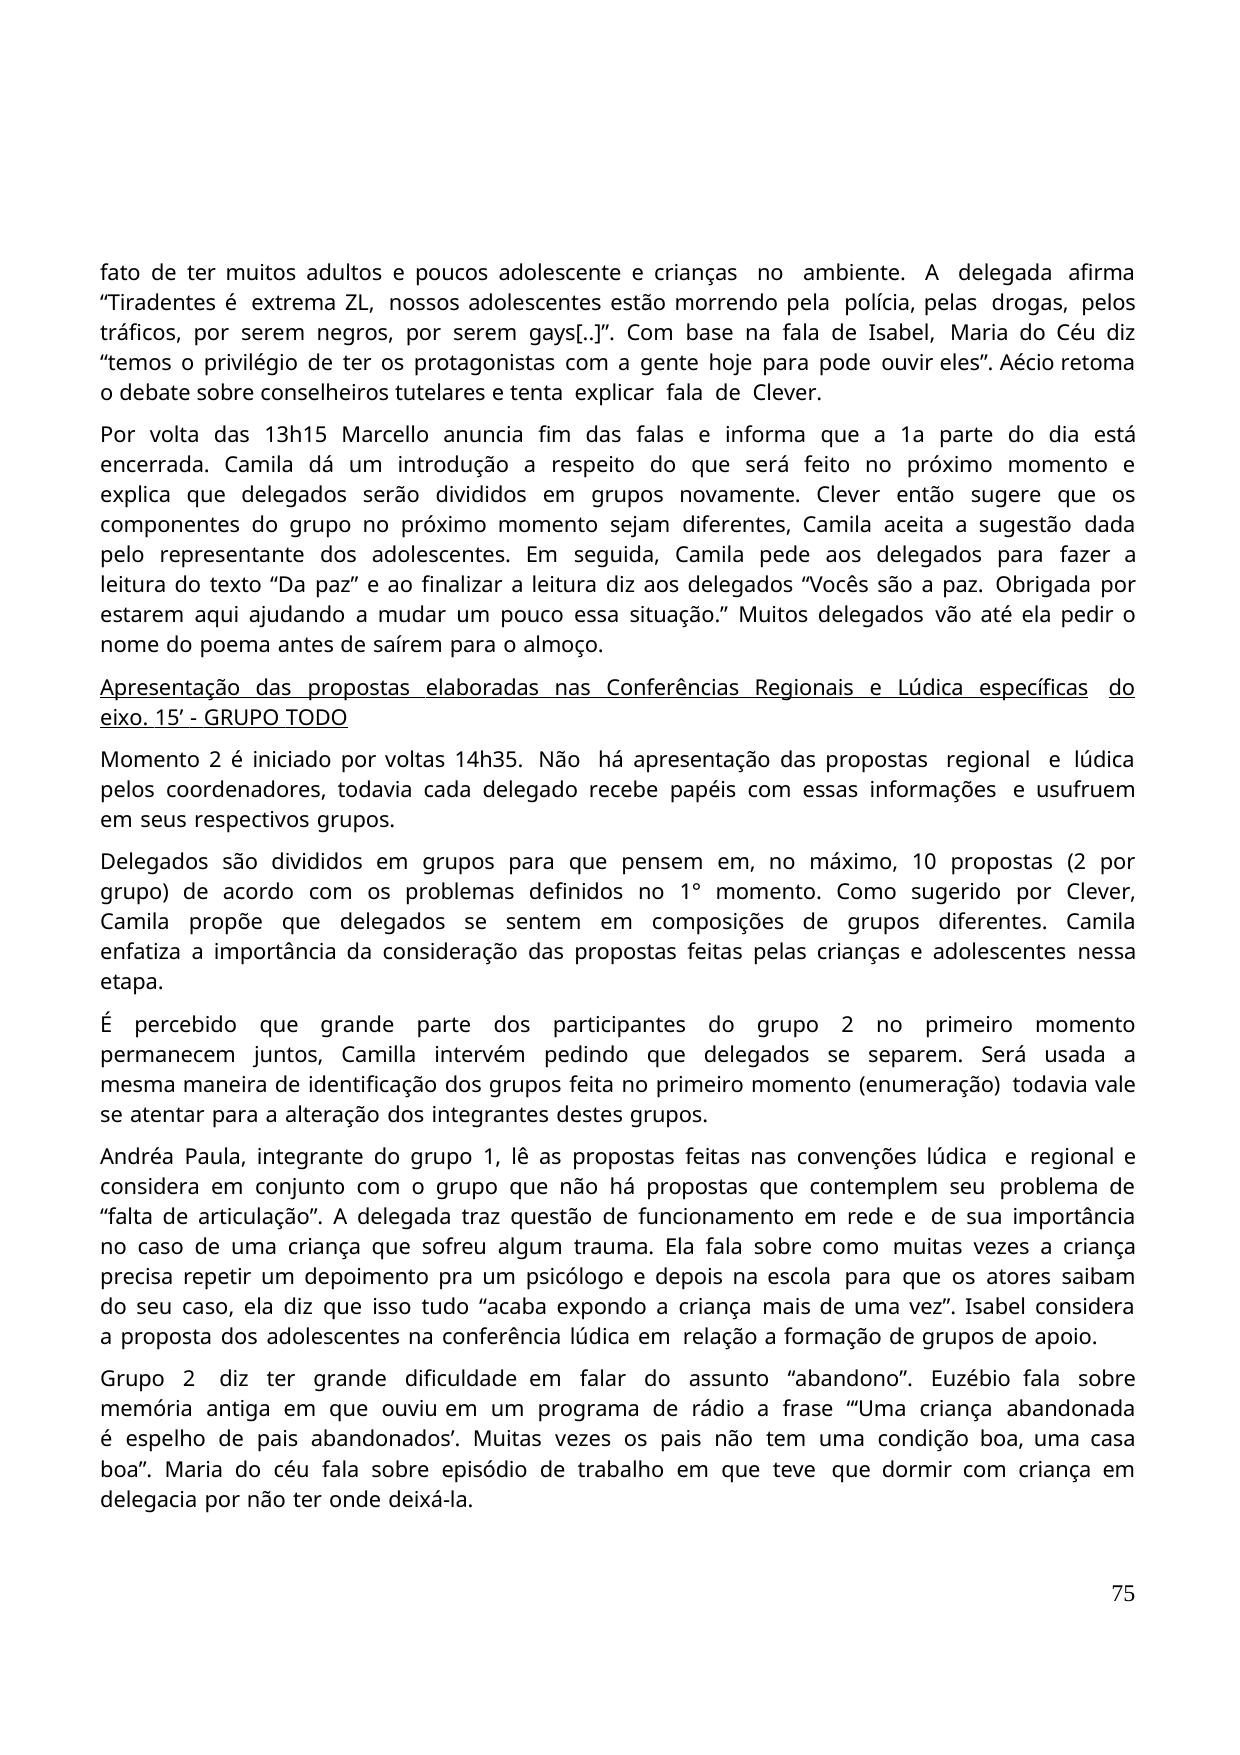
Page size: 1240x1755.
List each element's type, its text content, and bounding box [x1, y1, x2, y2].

text fato de ter muitos adultos e poucos adolescente e crianças no ambiente. A delegada afirma “Tiradentes é extrema ZL, nossos adolescentes estão morrendo pela polícia, pelas drogas, pelos tráficos, por serem negros, por serem gays[..]”. Com base na fala de Isabel, Maria do Céu diz “temos o privilégio de ter os protagonistas com a gente hoje para pode ouvir eles”. Aécio retoma o debate sobre conselheiros tutelares e tenta explicar fala de Clever. [100, 257, 1136, 407]
text Grupo 2 diz ter grande dificuldade em falar do assunto “abandono”. Euzébio fala sobre memória antiga em que ouviu em um programa de rádio a frase “‘Uma criança abandonada é espelho de pais abandonados’. Muitas vezes os pais não tem uma condição boa, uma casa boa”. Maria do céu fala sobre episódio de trabalho em que teve que dormir com criança em delegacia por não ter onde deixá-la. [100, 1363, 1136, 1514]
text É percebido que grande parte dos participantes do grupo 2 no primeiro momento permanecem juntos, Camilla intervém pedindo que delegados se separem. Será usada a mesma maneira de identificação dos grupos feita no primeiro momento (enumeração) todavia vale se atentar para a alteração dos integrantes destes grupos. [100, 1009, 1136, 1128]
text Por volta das 13h15 Marcello anuncia fim das falas e informa que a 1a parte do dia está encerrada. Camila dá um introdução a respeito do que será feito no próximo momento e explica que delegados serão divididos em grupos novamente. Clever então sugere que os componentes do grupo no próximo momento sejam diferentes, Camila aceita a sugestão dada pelo representante dos adolescentes. Em seguida, Camila pede aos delegados para fazer a leitura do texto “Da paz” e ao finalizar a leitura diz aos delegados “Vocês são a paz. Obrigada por estarem aqui ajudando a mudar um pouco essa situação.” Muitos delegados vão até ela pedir o nome do poema antes de saírem para o almoço. [100, 419, 1136, 659]
text Delegados são divididos em grupos para que pensem em, no máximo, 10 propostas (2 por grupo) de acordo com os problemas definidos no 1° momento. Como sugerido por Clever, Camila propõe que delegados se sentem em composições de grupos diferentes. Camila enfatiza a importância da consideração das propostas feitas pelas crianças e adolescentes nessa etapa. [100, 846, 1136, 996]
text Apresentação das propostas elaboradas nas Conferências Regionais e Lúdica específicas do eixo. 15’ - GRUPO TODO [100, 672, 1136, 731]
text Momento 2 é iniciado por voltas 14h35. Não há apresentação das propostas regional e lúdica pelos coordenadores, todavia cada delegado recebe papéis com essas informações e usufruem em seus respectivos grupos. [100, 744, 1136, 834]
text Andréa Paula, integrante do grupo 1, lê as propostas feitas nas convenções lúdica e regional e considera em conjunto com o grupo que não há propostas que contemplem seu problema de “falta de articulação”. A delegada traz questão de funcionamento em rede e de sua importância no caso de uma criança que sofreu algum trauma. Ela fala sobre como muitas vezes a criança precisa repetir um depoimento pra um psicólogo e depois na escola para que os atores saibam do seu caso, ela diz que isso tudo “acaba expondo a criança mais de uma vez”. Isabel considera a proposta dos adolescentes na conferência lúdica em relação a formação de grupos de apoio. [100, 1141, 1136, 1351]
